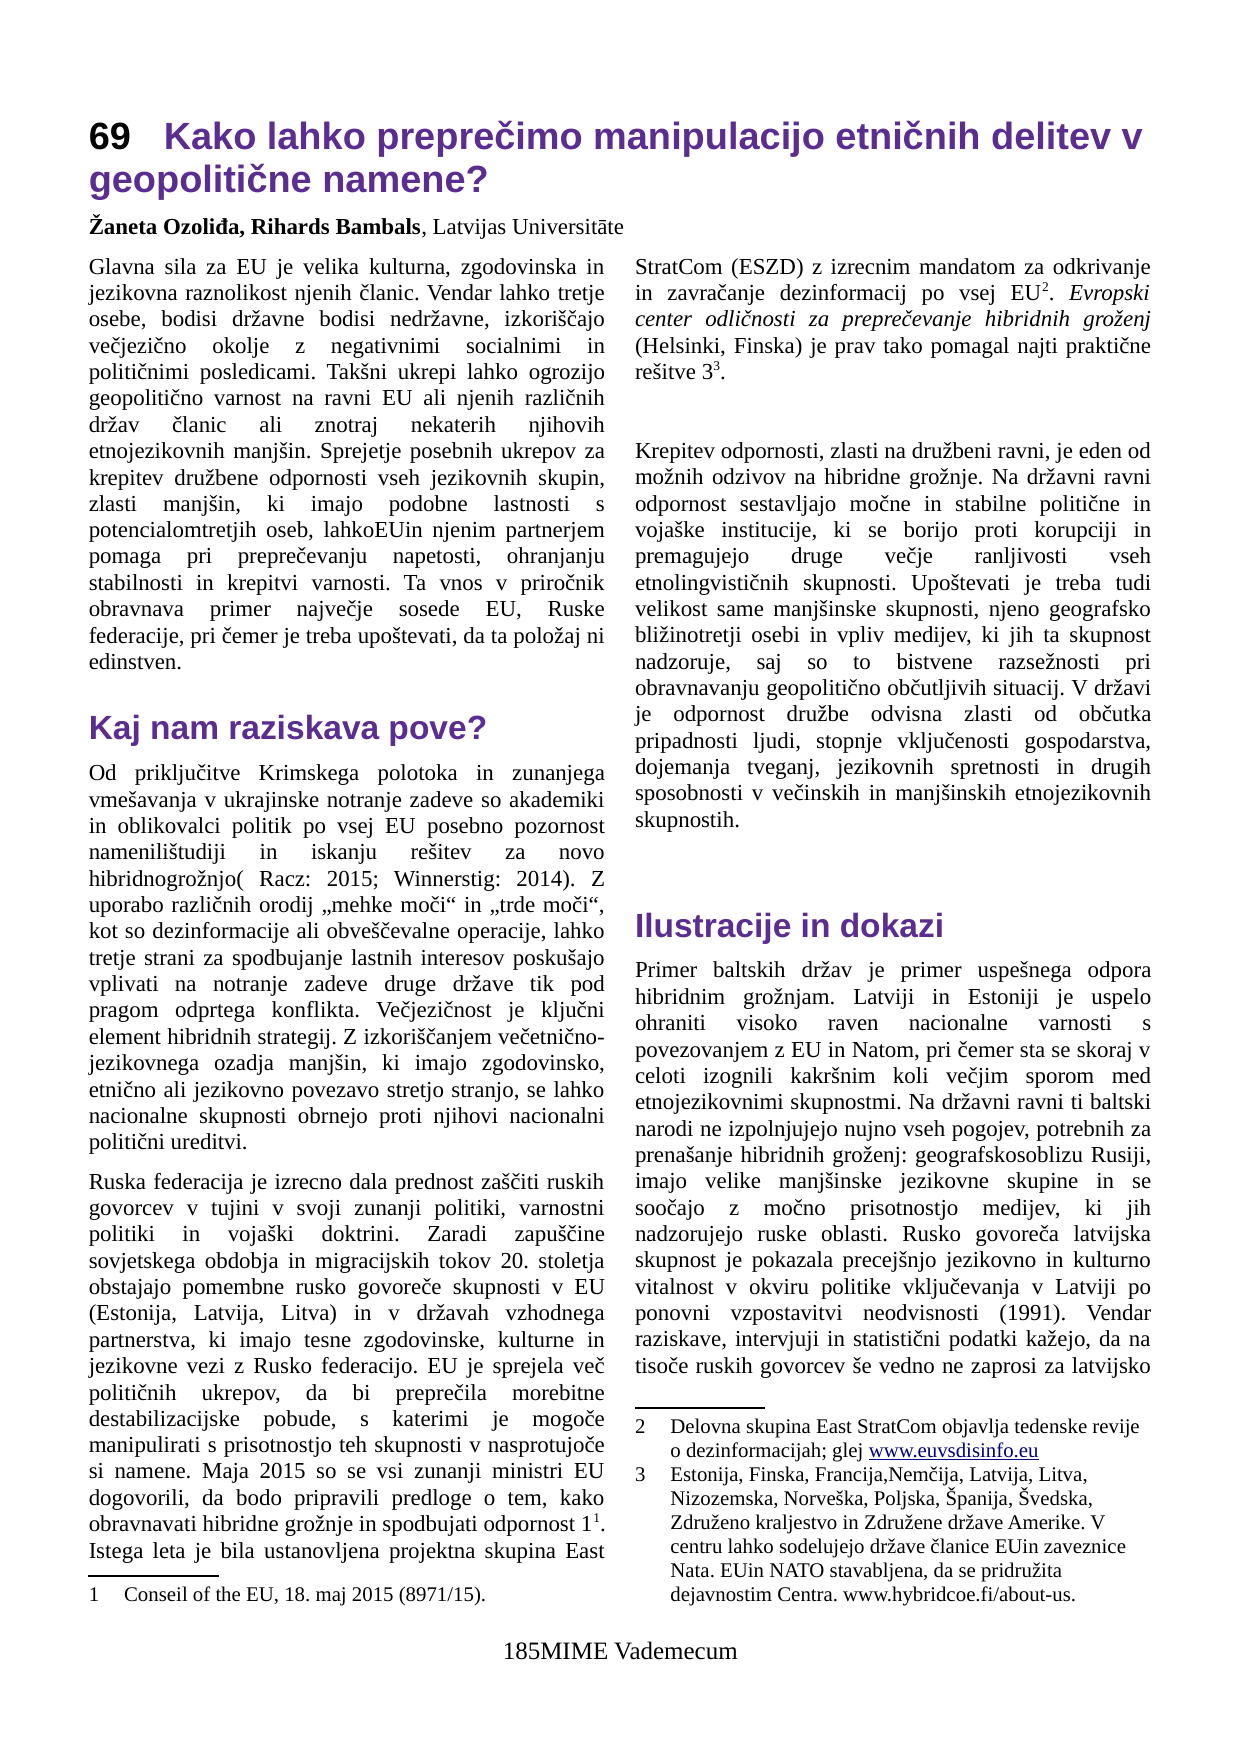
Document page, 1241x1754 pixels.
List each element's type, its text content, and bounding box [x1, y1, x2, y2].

subtitle Kaj nam raziskava pove? [88, 708, 605, 747]
text Conseil of the EU, 18. maj 2015 (8971/15). [88, 1582, 605, 1606]
subtitle Ilustracije in dokazi [635, 905, 1152, 944]
text Estonija, Finska, Francija,Nemčija, Latvija, Litva, Nizozemska, Norveška, Poljska, Španija, Švedska, Združeno kraljestvo in Združene države Amerike. V centru lahko sodelujejo države članice EUin zaveznice Nata. EUin NATO stavabljena, da se pridružita dejavnostim Centra. www.hybridcoe.fi/about-us. [635, 1462, 1152, 1606]
text Glavna sila za EU je velika kulturna, zgodovinska in jezikovna raznolikost njenih članic. Vendar lahko tretje osebe, bodisi državne bodisi nedržavne, izkoriščajo večjezično okolje z negativnimi socialnimi in političnimi posledicami. Takšni ukrepi lahko ogrozijo geopolitično varnost na ravni EU ali njenih različnih držav članic ali znotraj nekaterih njihovih etnojezikovnih manjšin. Sprejetje posebnih ukrepov za krepitev družbene odpornosti vseh jezikovnih skupin, zlasti manjšin, ki imajo podobne lastnosti s potencialomtretjih oseb, lahkoEUin njenim partnerjem pomaga pri preprečevanju napetosti, ohranjanju stabilnosti in krepitvi varnosti. Ta vnos v priročnik obravnava primer največje sosede EU, Ruske federacije, pri čemer je treba upoštevati, da ta položaj ni edinstven. [88, 253, 605, 674]
text Ruska federacija je izrecno dala prednost zaščiti ruskih govorcev v tujini v svoji zunanji politiki, varnostni politiki in vojaški doktrini. Zaradi zapuščine sovjetskega obdobja in migracijskih tokov 20. stoletja obstajajo pomembne rusko govoreče skupnosti v EU (Estonija, Latvija, Litva) in v državah vzhodnega partnerstva, ki imajo tesne zgodovinske, kulturne in jezikovne vezi z Rusko federacijo. EU je sprejela več političnih ukrepov, da bi preprečila morebitne destabilizacijske pobude, s katerimi je mogoče manipulirati s prisotnostjo teh skupnosti v nasprotujoče si namene. Maja 2015 so se vsi zunanji ministri EU dogovorili, da bodo pripravili predloge o tem, kako obravnavati hibridne grožnje in spodbujati odpornost 1. Istega leta je bila ustanovljena projektna skupina East [88, 1168, 605, 1563]
text Primer baltskih držav je primer uspešnega odpora hibridnim grožnjam. Latviji in Estoniji je uspelo ohraniti visoko raven nacionalne varnosti s povezovanjem z EU in Natom, pri čemer sta se skoraj v celoti izognili kakršnim koli večjim sporom med etnojezikovnimi skupnostmi. Na državni ravni ti baltski narodi ne izpolnjujejo nujno vseh pogojev, potrebnih za prenašanje hibridnih groženj: geografskosoblizu Rusiji, imajo velike manjšinske jezikovne skupine in se soočajo z močno prisotnostjo medijev, ki jih nadzorujejo ruske oblasti. Rusko govoreča latvijska skupnost je pokazala precejšnjo jezikovno in kulturno vitalnost v okviru politike vključevanja v Latviji po ponovni vzpostavitvi neodvisnosti (1991). Vendar raziskave, intervjuji in statistični podatki kažejo, da na tisoče ruskih govorcev še vedno ne zaprosi za latvijsko [635, 957, 1152, 1378]
text Delovna skupina East StratCom objavlja tedenske revije o dezinformacijah; glej www.euvsdisinfo.eu [635, 1414, 1152, 1462]
text Krepitev odpornosti, zlasti na družbeni ravni, je eden od možnih odzivov na hibridne grožnje. Na državni ravni odpornost sestavljajo močne in stabilne politične in vojaške institucije, ki se borijo proti korupciji in premagujejo druge večje ranljivosti vseh etnolingvističnih skupnosti. Upoštevati je treba tudi velikost same manjšinske skupnosti, njeno geografsko bližinotretji osebi in vpliv medijev, ki jih ta skupnost nadzoruje, saj so to bistvene razsežnosti pri obravnavanju geopolitično občutljivih situacij. V državi je odpornost družbe odvisna zlasti od občutka pripadnosti ljudi, stopnje vključenosti gospodarstva, dojemanja tveganj, jezikovnih spretnosti in drugih sposobnosti v večinskih in manjšinskih etnojezikovnih skupnostih. [635, 437, 1152, 832]
text StratCom (ESZD) z izrecnim mandatom za odkrivanje in zavračanje dezinformacij po vsej EU. Evropski center odličnosti za preprečevanje hibridnih groženj (Helsinki, Finska) je prav tako pomagal najti praktične rešitve 3. [635, 253, 1152, 384]
subtitle Kako lahko preprečimo manipulacijo etničnih delitev v geopolitične namene? [88, 113, 1152, 201]
text Od priključitve Krimskega polotoka in zunanjega vmešavanja v ukrajinske notranje zadeve so akademiki in oblikovalci politik po vsej EU posebno pozornost namenilištudiji in iskanju rešitev za novo hibridnogrožnjo( Racz: 2015; Winnerstig: 2014). Z uporabo različnih orodij „mehke moči“ in „trde moči“, kot so dezinformacije ali obveščevalne operacije, lahko tretje strani za spodbujanje lastnih interesov poskušajo vplivati na notranje zadeve druge države tik pod pragom odprtega konflikta. Večjezičnost je ključni element hibridnih strategij. Z izkoriščanjem večetnično-jezikovnega ozadja manjšin, ki imajo zgodovinsko, etnično ali jezikovno povezavo stretjo stranjo, se lahko nacionalne skupnosti obrnejo proti njihovi nacionalni politični ureditvi. [88, 759, 605, 1155]
text Žaneta Ozoliđa, Rihards Bambals, Latvijas Universitāte [88, 213, 1152, 240]
